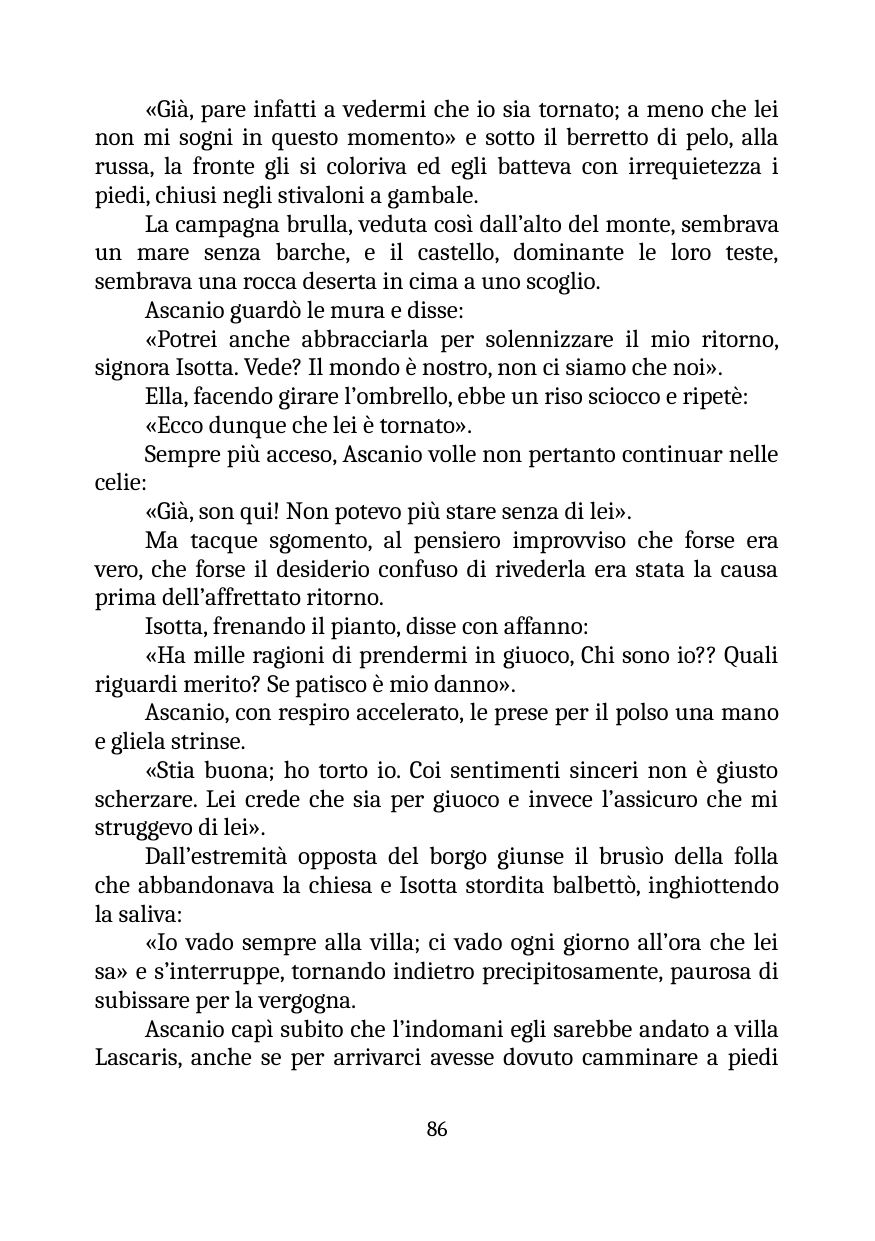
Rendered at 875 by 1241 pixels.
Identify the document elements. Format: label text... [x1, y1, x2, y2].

text «Io vado sempre alla villa; ci vado ogni giorno all’ora che lei sa» e s’interruppe, tornando indietro precipitosamente, paurosa di subissare per la vergogna. [94, 928, 779, 1014]
text Ma tacque sgomento, al pensiero improvviso che forse era vero, che forse il desiderio confuso di rivederla era stata la causa prima dell’affrettato ritorno. [94, 526, 779, 612]
text «Ecco dunque che lei è tornato». [94, 411, 779, 439]
text «Potrei anche abbracciarla per solennizzare il mio ritorno, signora Isotta. Vede? Il mondo è nostro, non ci siamo che noi». [94, 324, 779, 382]
text «Già, son qui! Non potevo più stare senza di lei». [94, 497, 779, 526]
text «Ha mille ragioni di prendermi in giuoco, Chi sono io?? Quali riguardi merito? Se patisco è mio danno». [94, 641, 779, 698]
text Ascanio capì subito che l’indomani egli sarebbe andato a villa Lascaris, anche se per arrivarci avesse dovuto camminare a piedi [94, 1014, 779, 1072]
text Ascanio, con respiro accelerato, le prese per il polso una mano e gliela strinse. [94, 698, 779, 756]
text Ascanio guardò le mura e disse: [94, 296, 779, 324]
text La campagna brulla, veduta così dall’alto del monte, sembrava un mare senza barche, e il castello, dominante le loro teste, sembrava una rocca deserta in cima a uno scoglio. [94, 209, 779, 296]
text Ella, facendo girare l’ombrello, ebbe un riso sciocco e ripetè: [94, 382, 779, 411]
text Isotta, frenando il pianto, disse con affanno: [94, 612, 779, 641]
text «Stia buona; ho torto io. Coi sentimenti sinceri non è giusto scherzare. Lei crede che sia per giuoco e invece l’assicuro che mi struggevo di lei». [94, 756, 779, 842]
text «Già, pare infatti a vedermi che io sia tornato; a meno che lei non mi sogni in questo momento» e sotto il berretto di pelo, alla russa, la fronte gli si coloriva ed egli batteva con irrequietezza i piedi, chiusi negli stivaloni a gambale. [94, 94, 779, 209]
text Sempre più acceso, Ascanio volle non pertanto continuar nelle celie: [94, 439, 779, 497]
text Dall’estremità opposta del borgo giunse il brusìo della folla che abbandonava la chiesa e Isotta stordita balbettò, inghiottendo la saliva: [94, 842, 779, 928]
